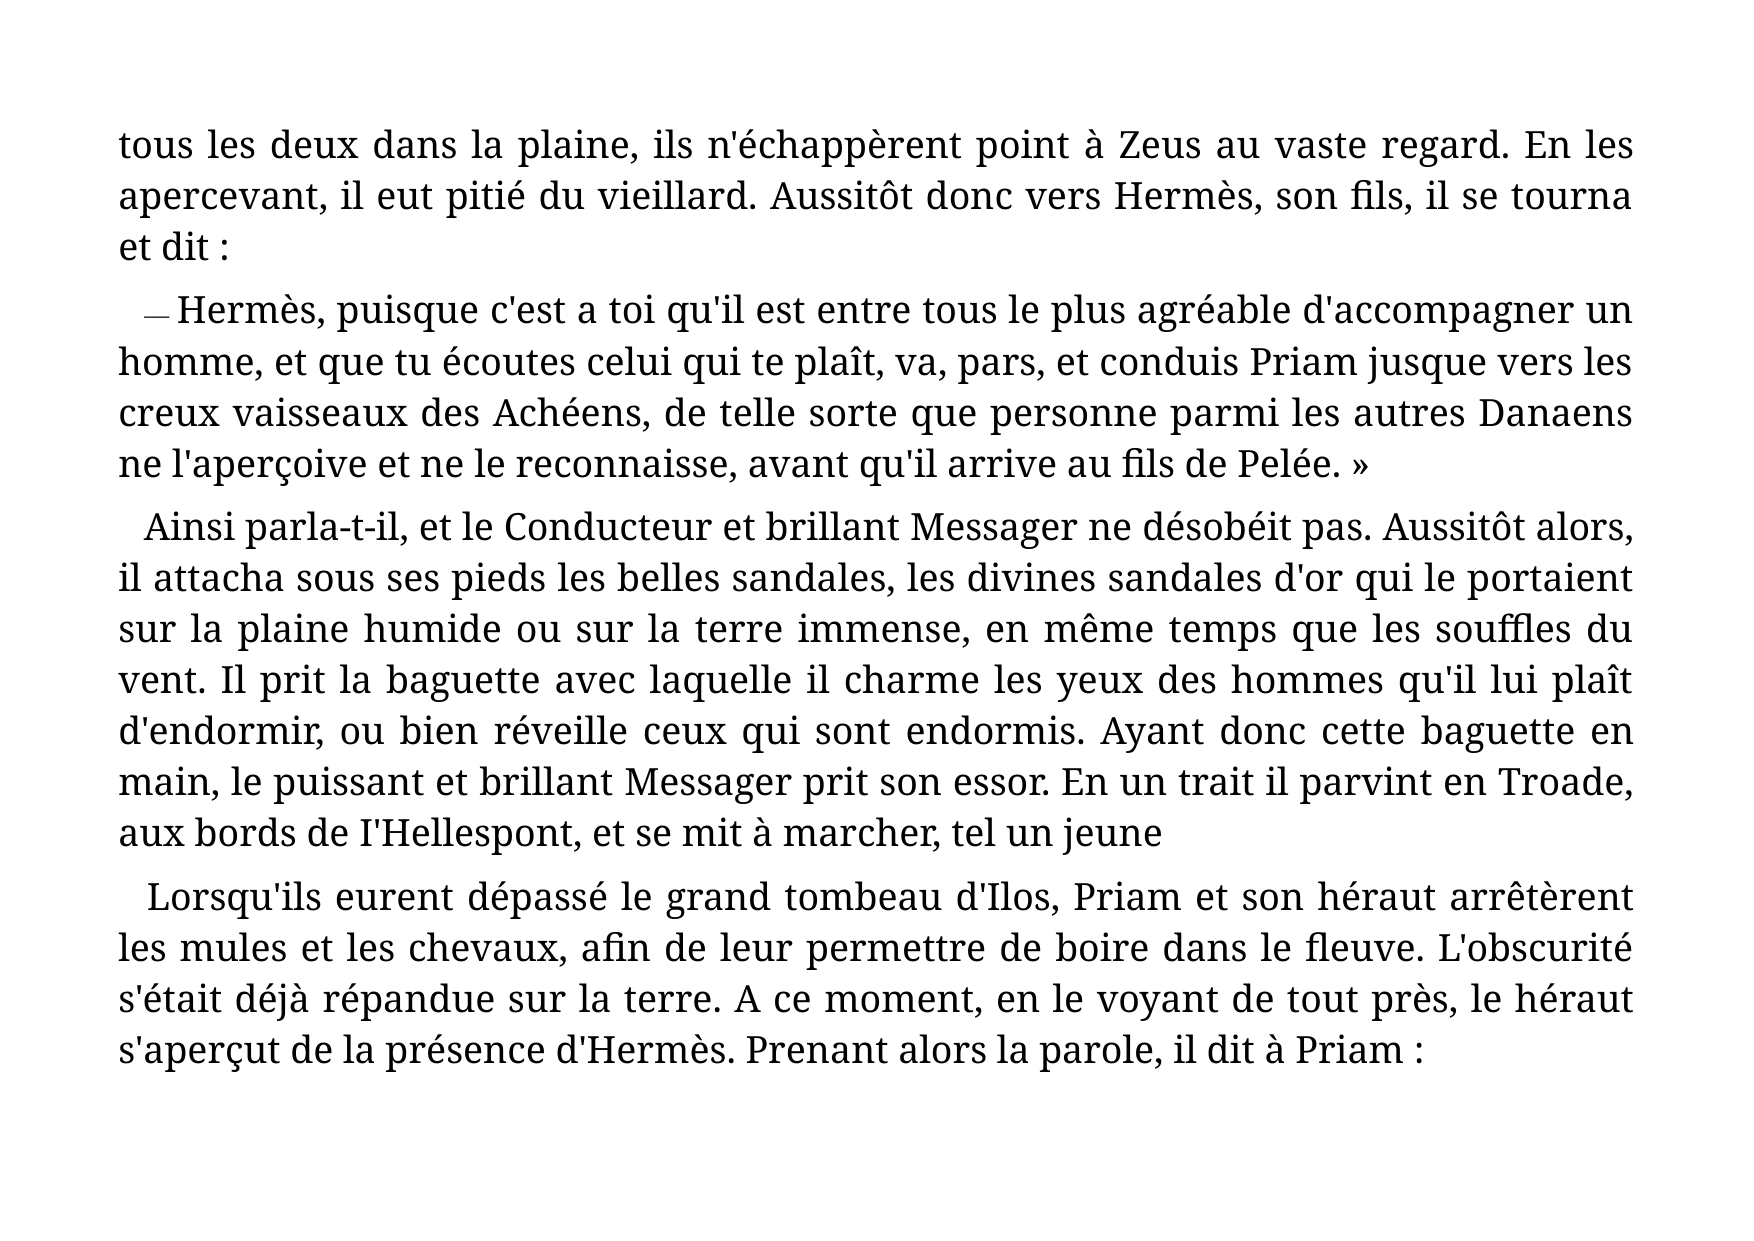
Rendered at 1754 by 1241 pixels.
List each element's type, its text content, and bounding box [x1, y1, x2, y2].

text tous les deux dans la plaine, ils n'échappèrent point à Zeus au vaste regard. En les apercevant, il eut pitié du vieillard. Aussitôt donc vers Hermès, son fils, il se tourna et dit : [118, 118, 1636, 271]
text Ainsi parla-t-il, et le Conducteur et brillant Messager ne désobéit pas. Aussitôt alors, il attacha sous ses pieds les belles sandales, les divines sandales d'or qui le portaient sur la plaine humide ou sur la terre immense, en même temps que les souffles du vent. Il prit la baguette avec laquelle il charme les yeux des hommes qu'il lui plaît d'endormir, ou bien réveille ceux qui sont endormis. Ayant donc cette baguette en main, le puissant et brillant Messager prit son essor. En un trait il parvint en Troade, aux bords de I'Hellespont, et se mit à marcher, tel un jeune [118, 500, 1636, 858]
text — Hermès, puisque c'est a toi qu'il est entre tous le plus agréable d'accompagner un homme, et que tu écoutes celui qui te plaît, va, pars, et conduis Priam jusque vers les creux vaisseaux des Achéens, de telle sorte que personne parmi les autres Danaens ne l'aperçoive et ne le reconnaisse, avant qu'il arrive au fils de Pelée. » [118, 284, 1636, 488]
text Lorsqu'ils eurent dépassé le grand tombeau d'Ilos, Priam et son héraut arrêtèrent les mules et les chevaux, afin de leur permettre de boire dans le fleuve. L'obscurité s'était déjà répandue sur la terre. A ce moment, en le voyant de tout près, le héraut s'aperçut de la présence d'Hermès. Prenant alors la parole, il dit à Priam : [118, 870, 1636, 1074]
